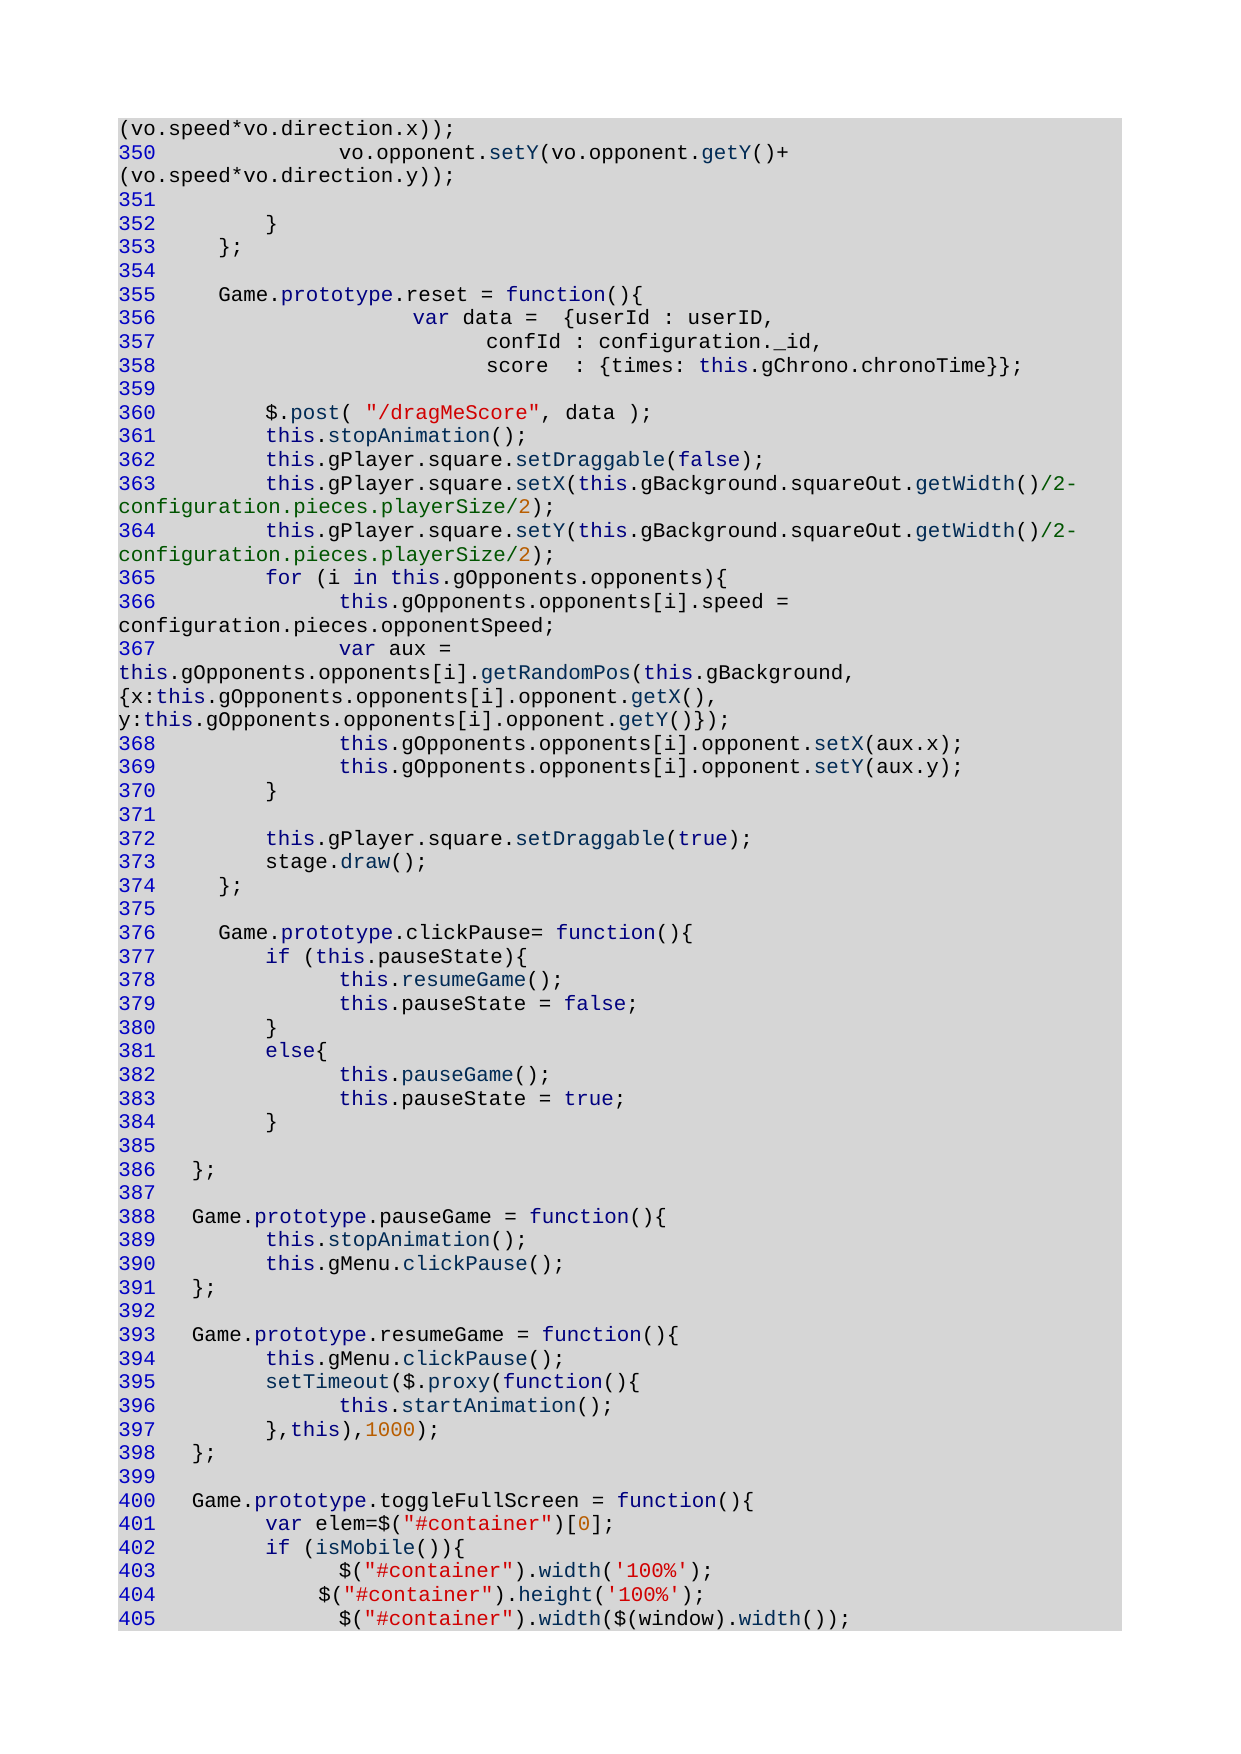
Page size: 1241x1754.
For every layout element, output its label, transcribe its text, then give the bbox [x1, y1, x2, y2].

text 355 Game.prototype.reset = function(){ [118, 284, 1122, 307]
text 379 this.pauseState = false; [118, 993, 1122, 1017]
text 371 [118, 804, 1122, 827]
text 370 } [118, 780, 1122, 804]
text 397 },this),1000); [118, 1419, 1122, 1442]
text 400 Game.prototype.toggleFullScreen = function(){ [118, 1489, 1122, 1513]
text 388 Game.prototype.pauseGame = function(){ [118, 1206, 1122, 1229]
text 367 var aux = this.gOpponents.opponents[i].getRandomPos(this.gBackground,{x:this.gOpponents.opponents[i].opponent.getX(), y:this.gOpponents.opponents[i].opponent.getY()}); [118, 638, 1122, 733]
text 403 $("#container").width('100%'); [118, 1561, 1122, 1584]
text 373 stage.draw(); [118, 851, 1122, 875]
text 364 this.gPlayer.square.setY(this.gBackground.squareOut.getWidth()/2-configuration.pieces.playerSize/2); [118, 520, 1122, 567]
text 390 this.gMenu.clickPause(); [118, 1253, 1122, 1277]
text 375 [118, 898, 1122, 922]
text 405 $("#container").width($(window).width()); [118, 1608, 1122, 1631]
text 362 this.gPlayer.square.setDraggable(false); [118, 449, 1122, 473]
text 395 setTimeout($.proxy(function(){ [118, 1371, 1122, 1395]
text 360 $.post( "/dragMeScore", data ); [118, 402, 1122, 426]
text 374 }; [118, 875, 1122, 898]
text 380 } [118, 1017, 1122, 1040]
text 396 this.startAnimation(); [118, 1395, 1122, 1419]
text 399 [118, 1466, 1122, 1489]
text 393 Game.prototype.resumeGame = function(){ [118, 1324, 1122, 1348]
text 381 else{ [118, 1040, 1122, 1064]
text 357 confId : configuration._id, [118, 331, 1122, 354]
text 391 }; [118, 1277, 1122, 1300]
text 350 vo.opponent.setY(vo.opponent.getY()+(vo.speed*vo.direction.y)); [118, 142, 1122, 189]
text 354 [118, 260, 1122, 284]
text 356 var data = {userId : userID, [118, 307, 1122, 331]
text 383 this.pauseState = true; [118, 1088, 1122, 1111]
text 369 this.gOpponents.opponents[i].opponent.setY(aux.y); [118, 757, 1122, 780]
text 363 this.gPlayer.square.setX(this.gBackground.squareOut.getWidth()/2-configuration.pieces.playerSize/2); [118, 473, 1122, 520]
text 352 } [118, 213, 1122, 236]
text 376 Game.prototype.clickPause= function(){ [118, 922, 1122, 946]
text 402 if (isMobile()){ [118, 1537, 1122, 1561]
text 351 [118, 189, 1122, 213]
text 353 }; [118, 236, 1122, 260]
text 365 for (i in this.gOpponents.opponents){ [118, 567, 1122, 591]
text 392 [118, 1300, 1122, 1324]
text 384 } [118, 1111, 1122, 1135]
text 366 this.gOpponents.opponents[i].speed = configuration.pieces.opponentSpeed; [118, 591, 1122, 638]
text 389 this.stopAnimation(); [118, 1229, 1122, 1253]
text 382 this.pauseGame(); [118, 1064, 1122, 1088]
text 359 [118, 378, 1122, 402]
text (vo.speed*vo.direction.x)); [118, 118, 1122, 142]
text 394 this.gMenu.clickPause(); [118, 1348, 1122, 1371]
text 358 score : {times: this.gChrono.chronoTime}}; [118, 354, 1122, 378]
text 361 this.stopAnimation(); [118, 426, 1122, 449]
text 398 }; [118, 1442, 1122, 1466]
text 377 if (this.pauseState){ [118, 946, 1122, 969]
text 378 this.resumeGame(); [118, 969, 1122, 993]
text 386 }; [118, 1158, 1122, 1182]
text 368 this.gOpponents.opponents[i].opponent.setX(aux.x); [118, 733, 1122, 757]
text 401 var elem=$("#container")[0]; [118, 1513, 1122, 1537]
text 387 [118, 1182, 1122, 1206]
text 385 [118, 1135, 1122, 1158]
text 404 $("#container").height('100%'); [118, 1584, 1122, 1608]
text 372 this.gPlayer.square.setDraggable(true); [118, 827, 1122, 851]
